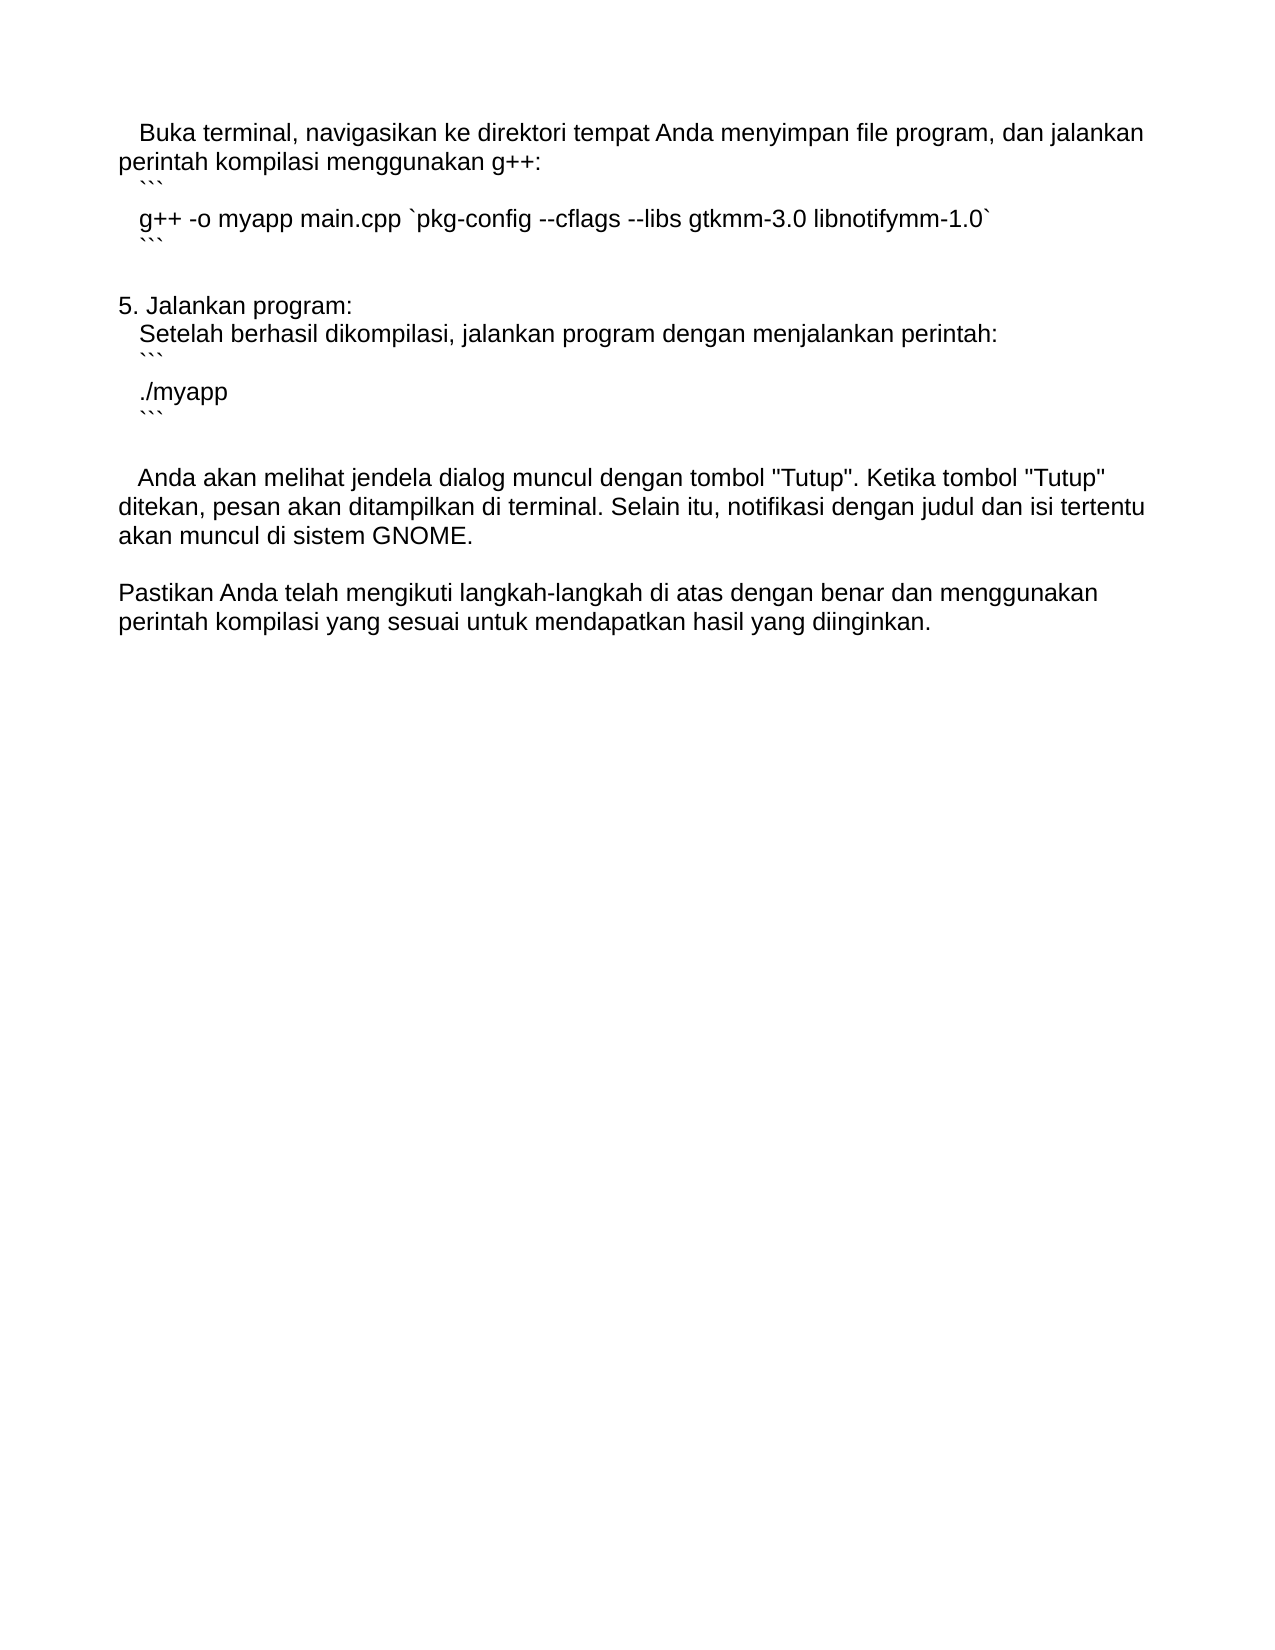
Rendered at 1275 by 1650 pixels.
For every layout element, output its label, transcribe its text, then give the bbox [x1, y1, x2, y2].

text ./myapp [118, 377, 1157, 406]
text ``` [118, 176, 1157, 204]
text Buka terminal, navigasikan ke direktori tempat Anda menyimpan file program, dan jalankan perintah kompilasi menggunakan g++: [118, 118, 1157, 176]
text Setelah berhasil dikompilasi, jalankan program dengan menjalankan perintah: [118, 319, 1157, 348]
text Anda akan melihat jendela dialog muncul dengan tombol "Tutup". Ketika tombol "Tutup" ditekan, pesan akan ditampilkan di terminal. Selain itu, notifikasi dengan judul dan isi tertentu akan muncul di sistem GNOME. [118, 463, 1157, 549]
text ``` [118, 348, 1157, 377]
text Pastikan Anda telah mengikuti langkah-langkah di atas dengan benar dan menggunakan perintah kompilasi yang sesuai untuk mendapatkan hasil yang diinginkan. [118, 578, 1157, 636]
text ``` [118, 406, 1157, 434]
text ``` [118, 233, 1157, 262]
text 5. Jalankan program: [118, 291, 1157, 319]
text g++ -o myapp main.cpp `pkg-config --cflags --libs gtkmm-3.0 libnotifymm-1.0` [118, 204, 1157, 233]
